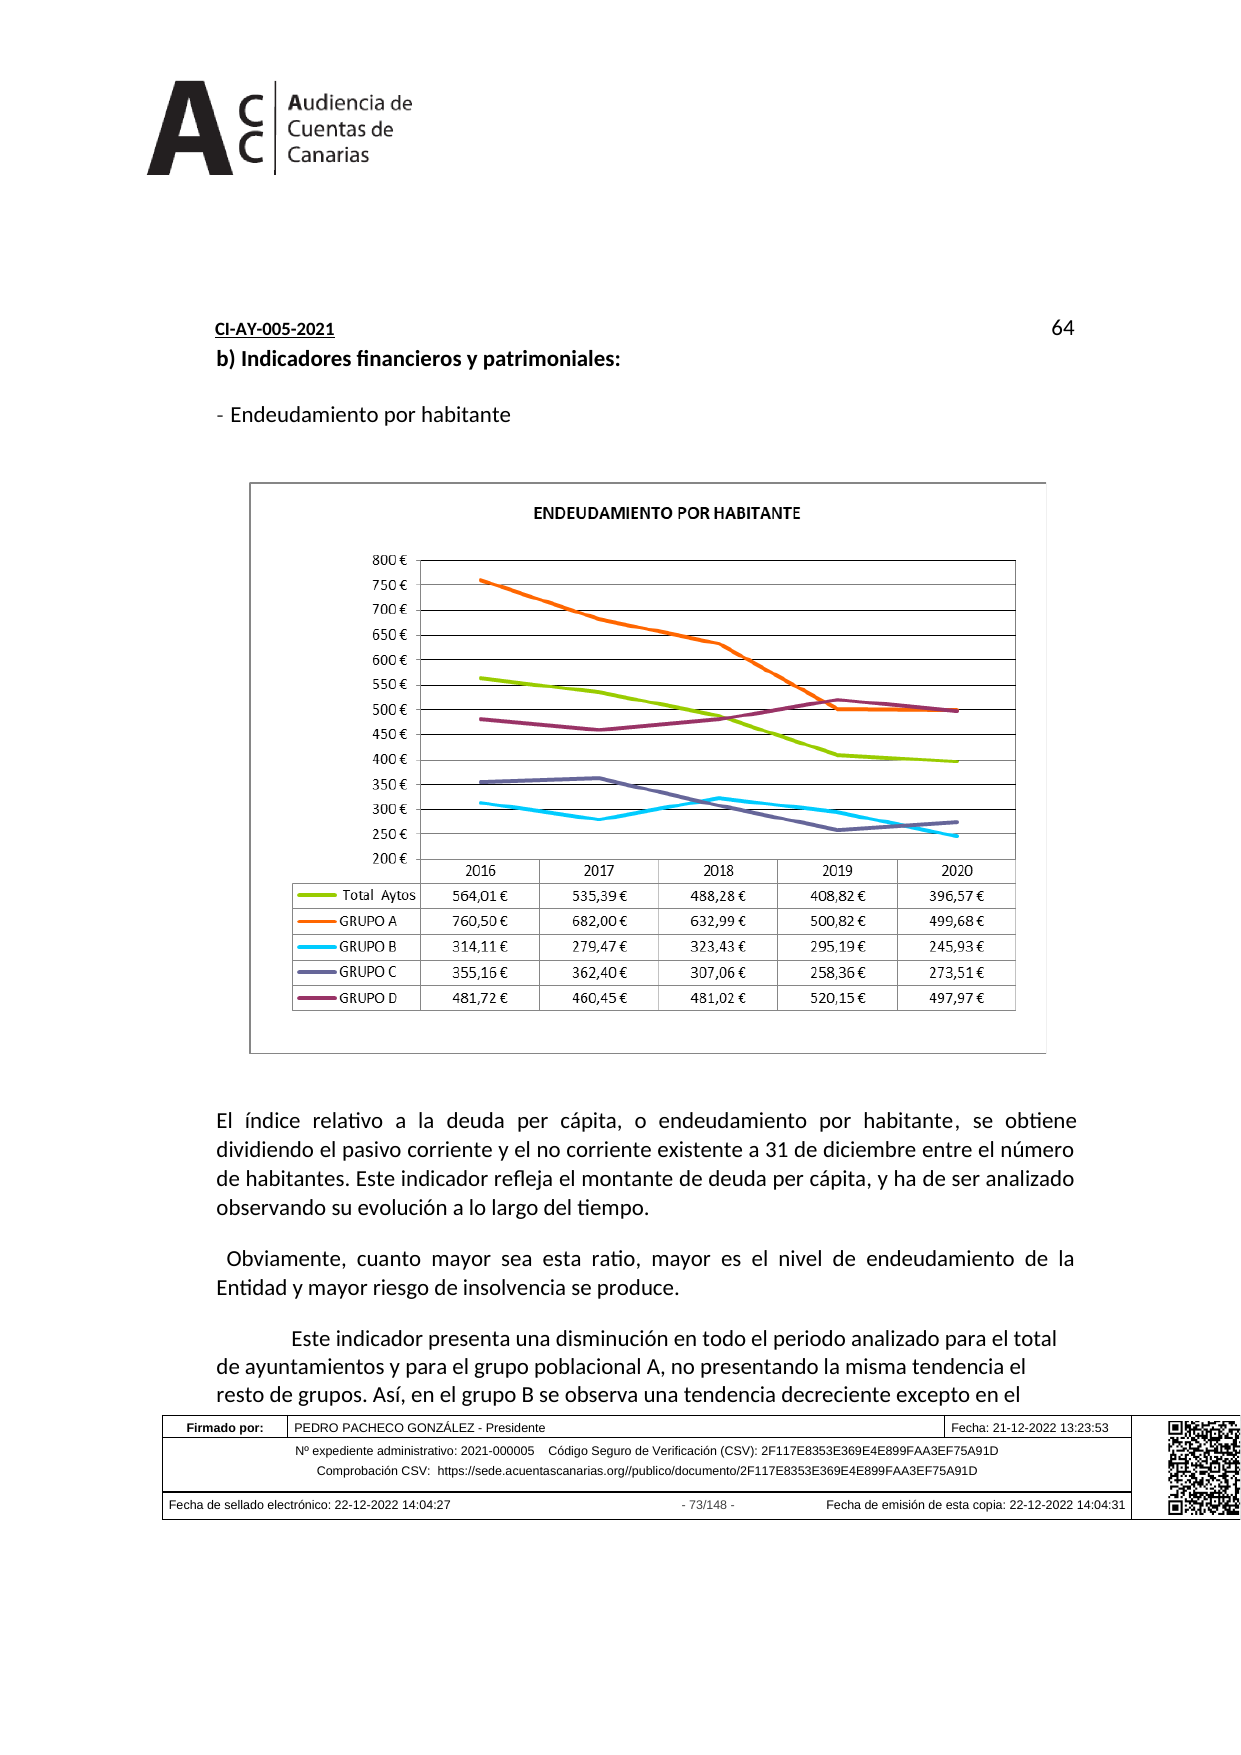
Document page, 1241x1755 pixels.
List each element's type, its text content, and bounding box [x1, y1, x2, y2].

text b) Indicadores financieros y patrimoniales: [216, 344, 1077, 372]
text Obviamente, cuanto mayor sea esta ratio, mayor es el nivel de endeudamiento de la Entidad y mayor riesgo de insolvencia se produce. [216, 1244, 1077, 1301]
subtitle CI-AY-005-2021 64 [162, 313, 1079, 341]
text Este indicador presenta una disminución en todo el periodo analizado para el total de ayuntamientos y para el grupo poblacional A, no presentando la misma tendencia el resto de grupos. Así, en el grupo B se observa una tendencia decreciente excepto en el [216, 1324, 1079, 1408]
text - Endeudamiento por habitante [216, 401, 1077, 429]
text El índice relativo a la deuda per cápita, o endeudamiento por habitante, se obtiene dividiendo el pasivo corriente y el no corriente existente a 31 de diciembre entre el número de habitantes. Este indicador refleja el montante de deuda per cápita, y ha de ser analizado observando su evolución a lo largo del tiempo. [216, 1106, 1077, 1221]
